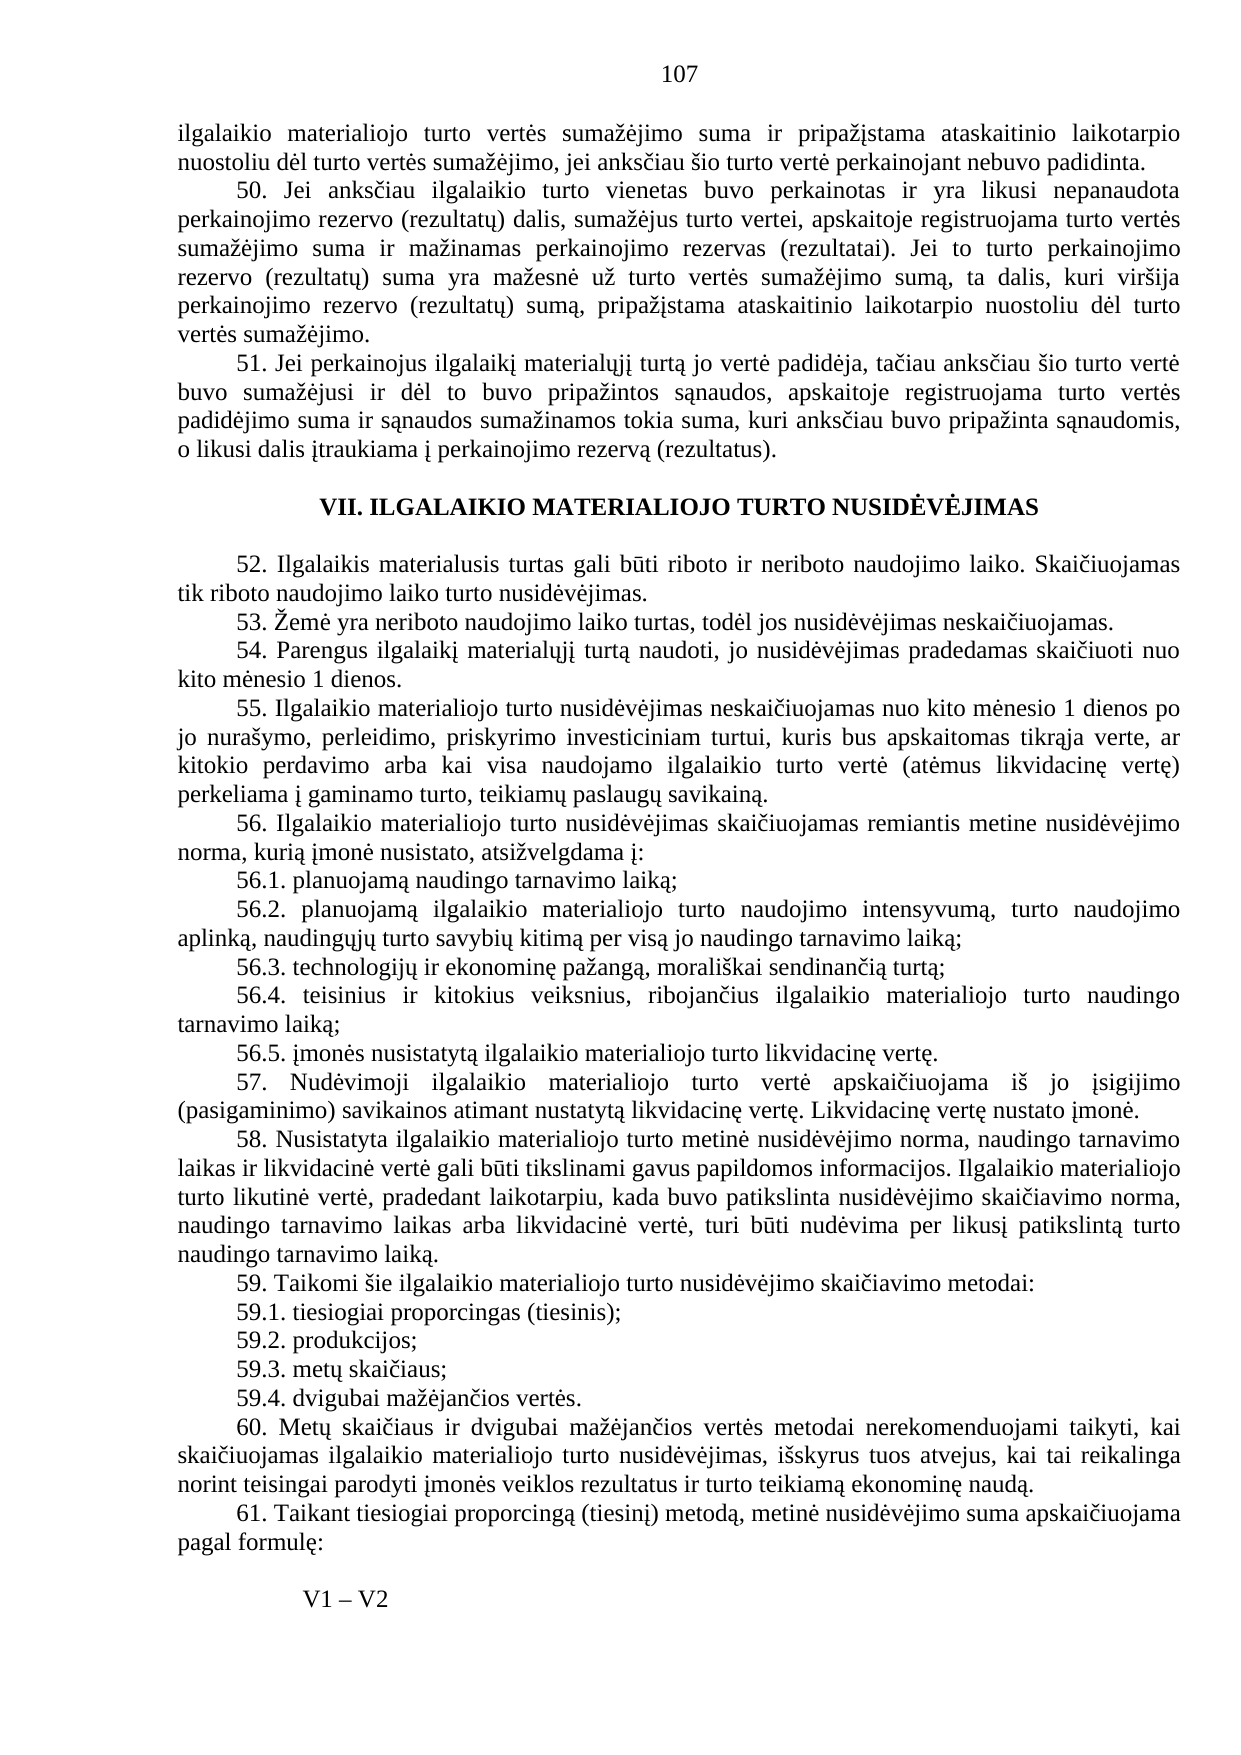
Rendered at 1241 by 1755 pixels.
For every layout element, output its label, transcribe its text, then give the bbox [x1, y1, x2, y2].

text 60. Metų skaičiaus ir dvigubai mažėjančios vertės metodai nerekomenduojami taikyti, kai skaičiuojamas ilgalaikio materialiojo turto nusidėvėjimas, išskyrus tuos atvejus, kai tai reikalinga norint teisingai parodyti įmonės veiklos rezultatus ir turto teikiamą ekonominę naudą. [177, 1412, 1181, 1498]
text 56.5. įmonės nusistatytą ilgalaikio materialiojo turto likvidacinę vertę. [177, 1038, 1181, 1067]
text 53. Žemė yra neriboto naudojimo laiko turtas, todėl jos nusidėvėjimas neskaičiuojamas. [177, 607, 1181, 636]
text 56.3. technologijų ir ekonominę pažangą, morališkai sendinančią turtą; [177, 952, 1181, 981]
text 50. Jei anksčiau ilgalaikio turto vienetas buvo perkainotas ir yra likusi nepanaudota perkainojimo rezervo (rezultatų) dalis, sumažėjus turto vertei, apskaitoje registruojama turto vertės sumažėjimo suma ir mažinamas perkainojimo rezervas (rezultatai). Jei to turto perkainojimo rezervo (rezultatų) suma yra mažesnė už turto vertės sumažėjimo sumą, ta dalis, kuri viršija perkainojimo rezervo (rezultatų) sumą, pripažįstama ataskaitinio laikotarpio nuostoliu dėl turto vertės sumažėjimo. [177, 176, 1181, 348]
text 52. Ilgalaikis materialusis turtas gali būti riboto ir neriboto naudojimo laiko. Skaičiuojamas tik riboto naudojimo laiko turto nusidėvėjimas. [177, 549, 1181, 607]
text 51. Jei perkainojus ilgalaikį materialųjį turtą jo vertė padidėja, tačiau anksčiau šio turto vertė buvo sumažėjusi ir dėl to buvo pripažintos sąnaudos, apskaitoje registruojama turto vertės padidėjimo suma ir sąnaudos sumažinamos tokia suma, kuri anksčiau buvo pripažinta sąnaudomis, o likusi dalis įtraukiama į perkainojimo rezervą (rezultatus). [177, 348, 1181, 463]
text 61. Taikant tiesiogiai proporcingą (tiesinį) metodą, metinė nusidėvėjimo suma apskaičiuojama pagal formulę: [177, 1498, 1181, 1556]
text 59.1. tiesiogiai proporcingas (tiesinis); [177, 1297, 1181, 1326]
text 56.4. teisinius ir kitokius veiksnius, ribojančius ilgalaikio materialiojo turto naudingo tarnavimo laiką; [177, 981, 1181, 1038]
text 54. Parengus ilgalaikį materialųjį turtą naudoti, jo nusidėvėjimas pradedamas skaičiuoti nuo kito mėnesio 1 dienos. [177, 636, 1181, 693]
text 59. Taikomi šie ilgalaikio materialiojo turto nusidėvėjimo skaičiavimo metodai: [177, 1268, 1181, 1297]
text 59.2. produkcijos; [177, 1326, 1181, 1354]
text ilgalaikio materialiojo turto vertės sumažėjimo suma ir pripažįstama ataskaitinio laikotarpio nuostoliu dėl turto vertės sumažėjimo, jei anksčiau šio turto vertė perkainojant nebuvo padidinta. [177, 118, 1181, 176]
text 55. Ilgalaikio materialiojo turto nusidėvėjimas neskaičiuojamas nuo kito mėnesio 1 dienos po jo nurašymo, perleidimo, priskyrimo investiciniam turtui, kuris bus apskaitomas tikrąja verte, ar kitokio perdavimo arba kai visa naudojamo ilgalaikio turto vertė (atėmus likvidacinę vertę) perkeliama į gaminamo turto, teikiamų paslaugų savikainą. [177, 693, 1181, 808]
text 59.3. metų skaičiaus; [177, 1354, 1181, 1383]
text 58. Nusistatyta ilgalaikio materialiojo turto metinė nusidėvėjimo norma, naudingo tarnavimo laikas ir likvidacinė vertė gali būti tikslinami gavus papildomos informacijos. Ilgalaikio materialiojo turto likutinė vertė, pradedant laikotarpiu, kada buvo patikslinta nusidėvėjimo skaičiavimo norma, naudingo tarnavimo laikas arba likvidacinė vertė, turi būti nudėvima per likusį patikslintą turto naudingo tarnavimo laiką. [177, 1124, 1181, 1268]
text 59.4. dvigubai mažėjančios vertės. [177, 1383, 1181, 1412]
text 57. Nudėvimoji ilgalaikio materialiojo turto vertė apskaičiuojama iš jo įsigijimo (pasigaminimo) savikainos atimant nustatytą likvidacinę vertę. Likvidacinę vertę nustato įmonė. [177, 1067, 1181, 1124]
text VII. ILGALAIKIO MATERIALIOJO TURTO NUSIDĖVĖJIMAS [177, 492, 1181, 521]
text V1 – V2 [302, 1584, 1181, 1613]
text 56.1. planuojamą naudingo tarnavimo laiką; [177, 866, 1181, 894]
text 56. Ilgalaikio materialiojo turto nusidėvėjimas skaičiuojamas remiantis metine nusidėvėjimo norma, kurią įmonė nusistato, atsižvelgdama į: [177, 808, 1181, 866]
text 56.2. planuojamą ilgalaikio materialiojo turto naudojimo intensyvumą, turto naudojimo aplinką, naudingųjų turto savybių kitimą per visą jo naudingo tarnavimo laiką; [177, 894, 1181, 952]
